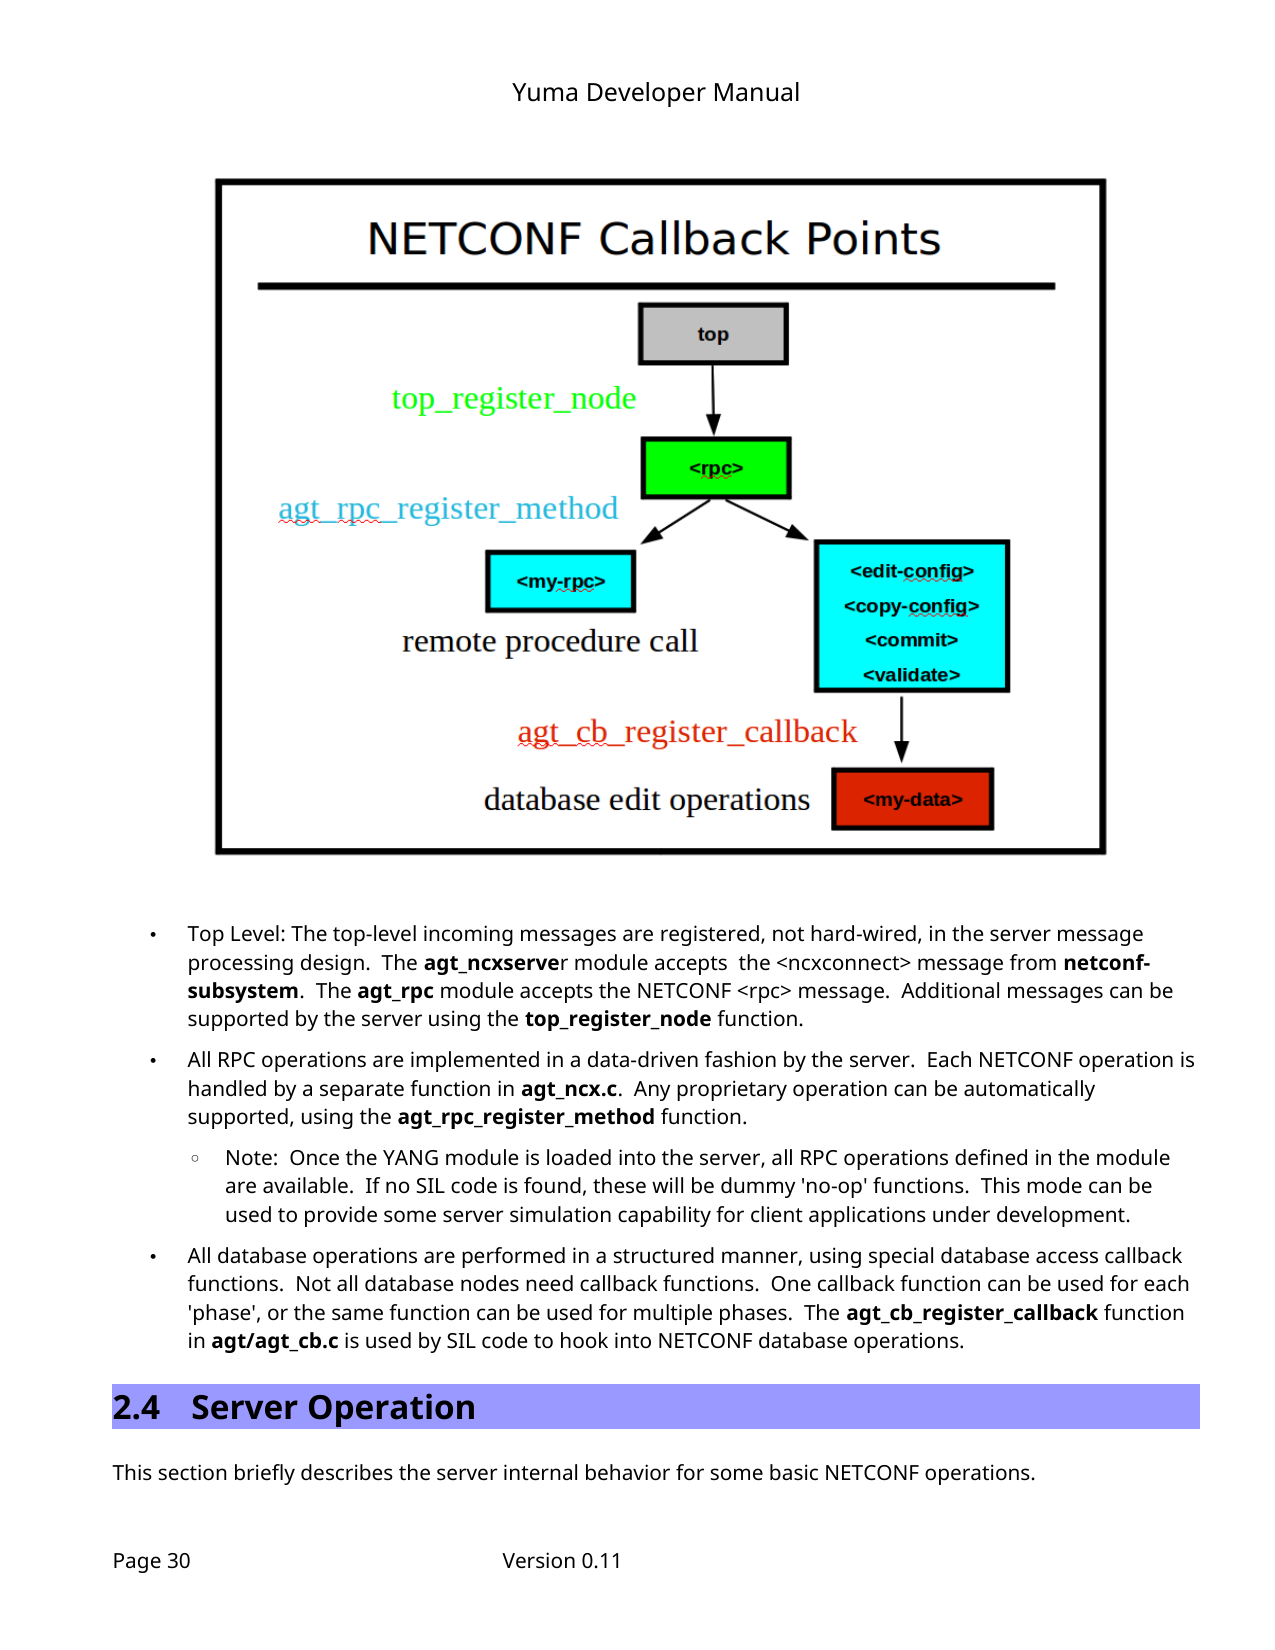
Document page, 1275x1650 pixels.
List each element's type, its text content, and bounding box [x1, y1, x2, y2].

list All database operations are performed in a structured manner, using special database access callback functions. Not all database nodes need callback functions. One callback function can be used for each 'phase', or the same function can be used for multiple phases. The agt_cb_register_callback function in agt/agt_cb.c is used by SIL code to hook into NETCONF database operations. [150, 1241, 1200, 1355]
subtitle Server Operation [112, 1384, 1200, 1429]
list Top Level: The top-level incoming messages are registered, not hard-wired, in the server message processing design. The agt_ncxserver module accepts the <ncxconnect> message from netconf-subsystem. The agt_rpc module accepts the NETCONF <rpc> message. Additional messages can be supported by the server using the top_register_node function. [150, 919, 1200, 1033]
text This section briefly describes the server internal behavior for some basic NETCONF operations. [112, 1458, 1200, 1487]
list Note: Once the YANG module is loaded into the server, all RPC operations defined in the module are available. If no SIL code is found, these will be dummy 'no-op' functions. This mode can be used to provide some server simulation capability for client applications under development. [187, 1143, 1200, 1228]
picture [148, 138, 1165, 879]
list All RPC operations are implemented in a data-driven fashion by the server. Each NETCONF operation is handled by a separate function in agt_ncx.c. Any proprietary operation can be automatically supported, using the agt_rpc_register_method function. [150, 1045, 1200, 1131]
